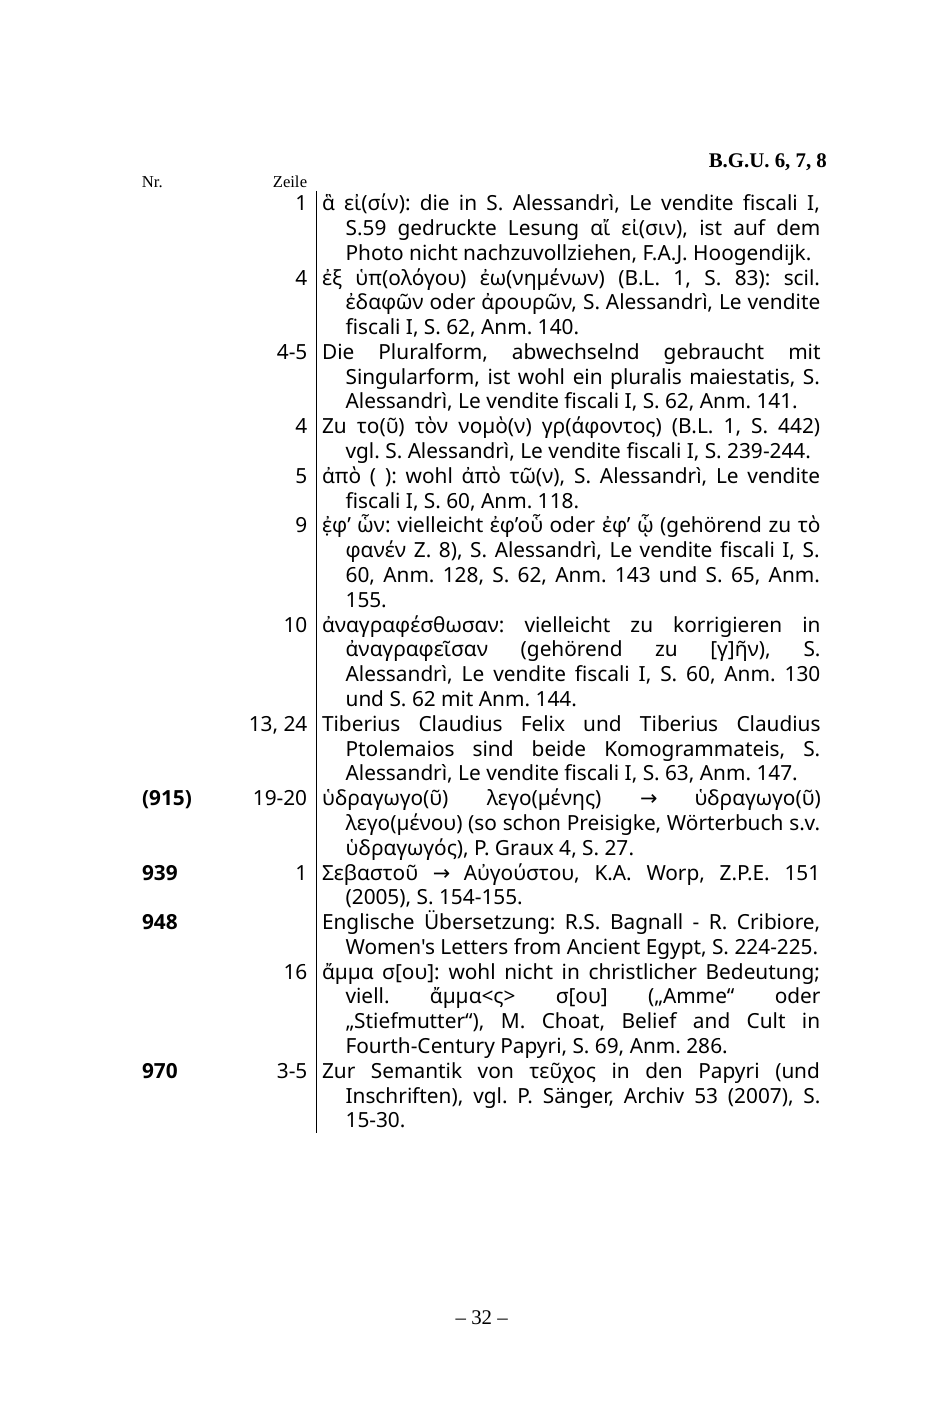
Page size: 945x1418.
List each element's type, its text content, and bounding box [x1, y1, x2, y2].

table_cell Zur Semantik von τεῦχος in den Papyri (und Inschriften), vgl. P. Sänger, Archiv 53 (2007), S. 15-30. [317, 1059, 827, 1133]
table_cell Tiberius Claudius Felix und Tiberius Claudius Ptolemaios sind beide Komogrammateis, S. Alessandrì, Le vendite fiscali I, S. 63, Anm. 147. [317, 711, 827, 786]
table_cell 939 [136, 860, 224, 910]
table_cell ὑδραγωγο(ῦ) λεγο(μένης) → ὑδραγωγο(ῦ) λεγο(μένου) (so schon Preisigke, Wörterbuch s.v. ὑδραγωγός), P. Graux 4, S. 27. [317, 786, 827, 860]
table_cell 948 [136, 910, 316, 959]
table_cell ἀναγραφέσθωσαν: vielleicht zu korrigieren in ἀναγραφεῖσαν (gehörend zu [γ]ῆν), S. Alessandrì, Le vendite fiscali I, S. 60, Anm. 130 und S. 62 mit Anm. 144. [317, 612, 827, 711]
table_cell Zu το(ῦ) τὸν νομὸ(ν) γρ(άφοντος) (B.L. 1, S. 442) vgl. S. Alessandrì, Le vendite fiscali I, S. 239-244. [317, 414, 827, 463]
table_cell ἃ εἰ(σίν): die in S. Alessandrì, Le vendite fiscali I, S.59 gedruckte Lesung αἴ εἰ(σιν), ist auf dem Photo nicht nachzuvollziehen, F.A.J. Hoogendijk. [317, 191, 827, 265]
table_cell Die Pluralform, abwechselnd gebraucht mit Singularform, ist wohl ein pluralis maiestatis, S. Alessandrì, Le vendite fiscali I, S. 62, Anm. 141. [317, 340, 827, 414]
table_cell (915) [136, 786, 224, 860]
table_cell 10 [224, 612, 316, 711]
table_cell [136, 340, 224, 414]
table_cell [136, 191, 224, 265]
table_cell 4 [224, 265, 316, 339]
table_cell 1 [224, 191, 316, 265]
table_cell 3-5 [224, 1059, 316, 1133]
table_cell Englische Übersetzung: R.S. Bagnall - R. Cribiore, Women's Letters from Ancient Egypt, S. 224-225. [317, 910, 827, 959]
table_cell ἀπὸ ( ): wohl ἀπὸ τῶ(ν), S. Alessandrì, Le vendite fiscali I, S. 60, Anm. 118. [317, 464, 827, 513]
table_cell 970 [136, 1059, 224, 1133]
table_cell 19-20 [224, 786, 316, 860]
table_cell 9 [224, 513, 316, 612]
table_cell ἐξ ὑπ(ολόγου) ἐω(νημένων) (B.L. 1, S. 83): scil. ἐδαφῶν oder ἀρουρῶν, S. Alessandrì, Le vendite fiscali I, S. 62, Anm. 140. [317, 265, 827, 339]
table_cell [136, 612, 224, 711]
table_cell [136, 513, 224, 612]
table_cell 4 [224, 414, 316, 463]
table_cell 5 [224, 464, 316, 513]
table_cell [136, 711, 224, 786]
table_cell 4-5 [224, 340, 316, 414]
table_cell [136, 265, 224, 339]
table_cell 13, 24 [224, 711, 316, 786]
table_cell [136, 464, 224, 513]
table_cell 1 [224, 860, 316, 910]
table_cell 16 [224, 959, 316, 1058]
table_cell Σεβαστοῦ → Αὐγούστου, K.A. Worp, Z.P.E. 151 (2005), S. 154-155. [317, 860, 827, 910]
table_cell ἐ̣φʼ ὧν: vielleicht ἐφ’οὗ oder ἐφ’ ᾧ (gehörend zu τὸ φανέν Z. 8), S. Alessandrì, Le vendite fiscali I, S. 60, Anm. 128, S. 62, Anm. 143 und S. 65, Anm. 155. [317, 513, 827, 612]
table_cell [136, 959, 224, 1058]
table_cell ἄμμα σ[ου]: wohl nicht in christlicher Bedeutung; viell. ἄμμα<ς> σ[ου] („Amme“ oder „Stiefmutter“), M. Choat, Belief and Cult in Fourth-Century Papyri, S. 69, Anm. 286. [317, 959, 827, 1058]
table_cell [136, 414, 224, 463]
